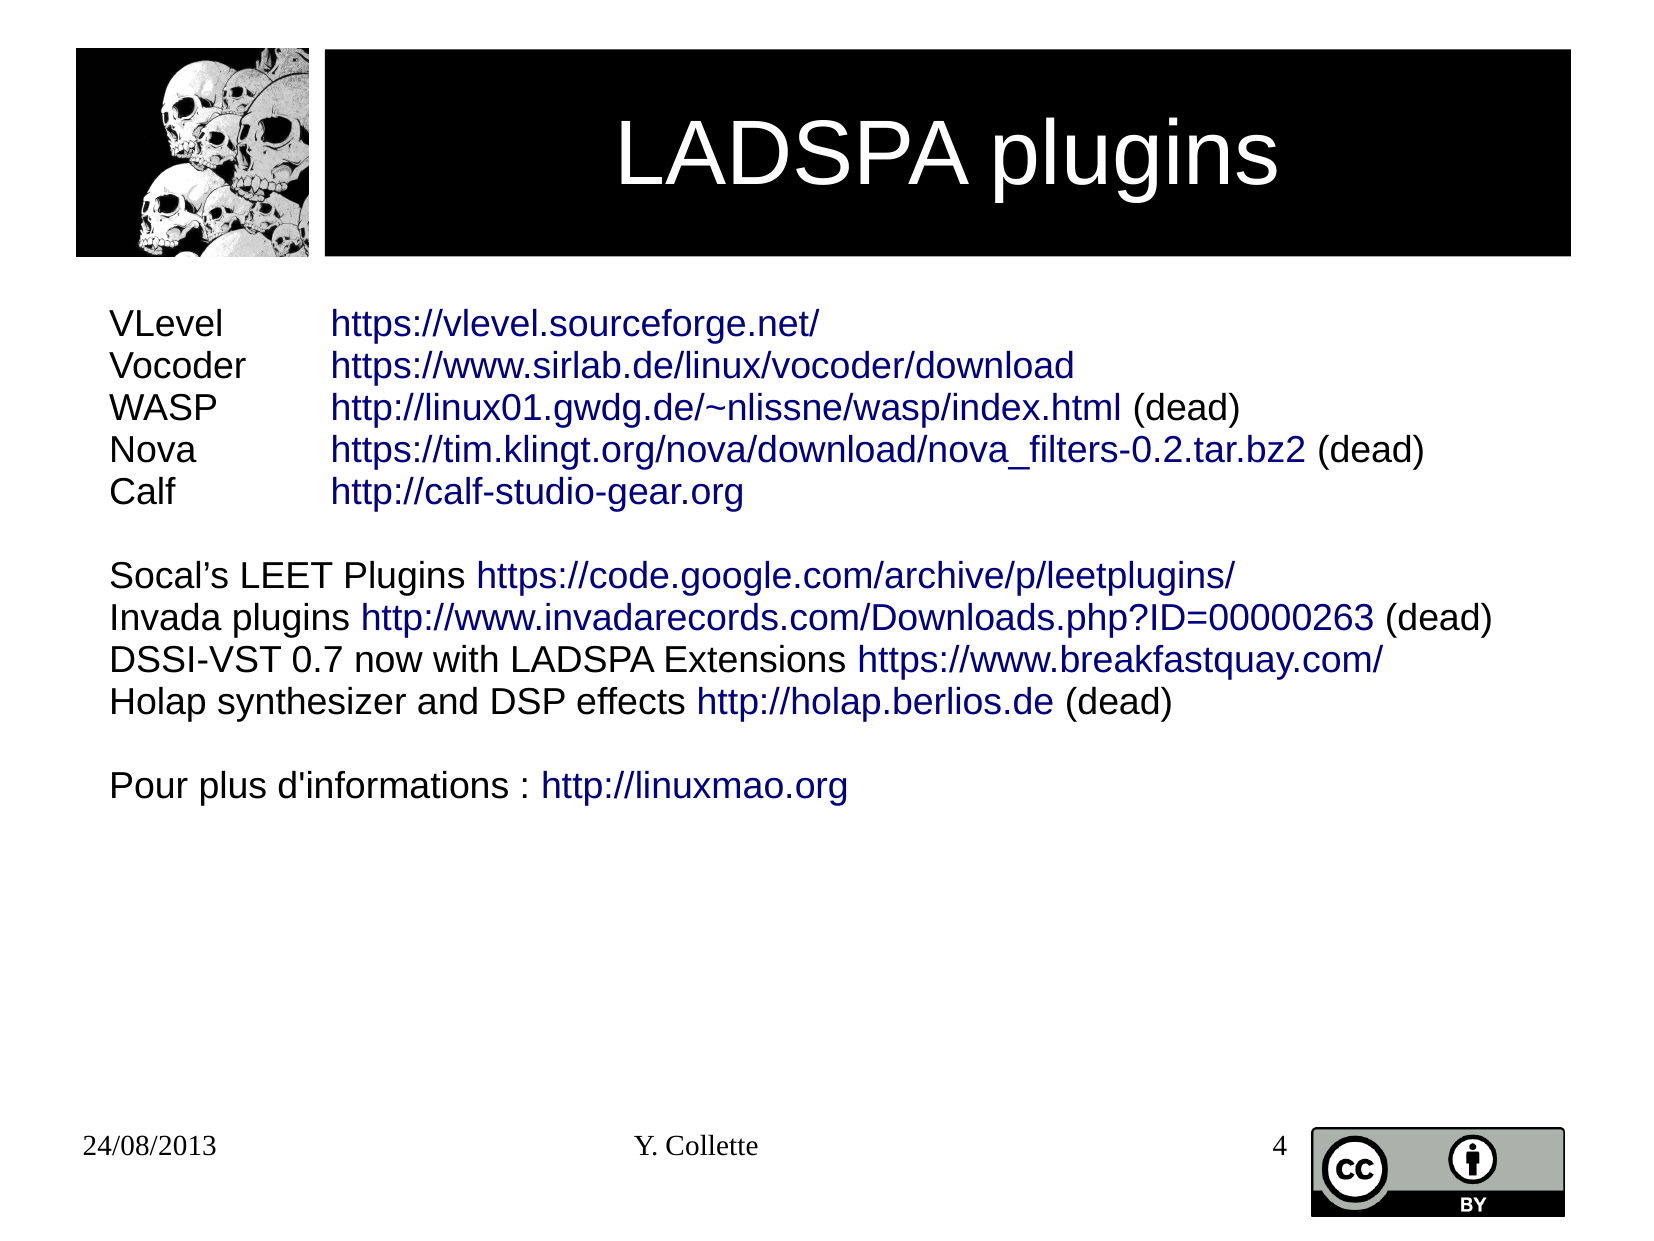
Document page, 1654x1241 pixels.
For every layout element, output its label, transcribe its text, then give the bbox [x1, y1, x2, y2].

picture [76, 48, 309, 257]
title LADSPA plugins [324, 49, 1571, 257]
picture [1311, 1127, 1565, 1217]
text_box VLevel https://vlevel.sourceforge.net/ Vocoder https://www.sirlab.de/linux/vocoder/download WASP http://linux01.gwdg.de/~nlissne/wasp/index.html (dead) Nova https://tim.klingt.org/nova/download/nova_filters-0.2.tar.bz2 (dead) Calf http://calf-studio-gear.org Socal’s LEET Plugins https://code.google.com/archive/p/leetplugins/ Invada plugins http://www.invadarecords.com/Downloads.php?ID=00000263 (dead) DSSI-VST 0.7 now with LADSPA Extensions https://www.breakfastquay.com/ Holap synthesizer and DSP effects http://holap.berlios.de (dead) Pour plus d'informations : http://linuxmao.org [94, 295, 1571, 814]
